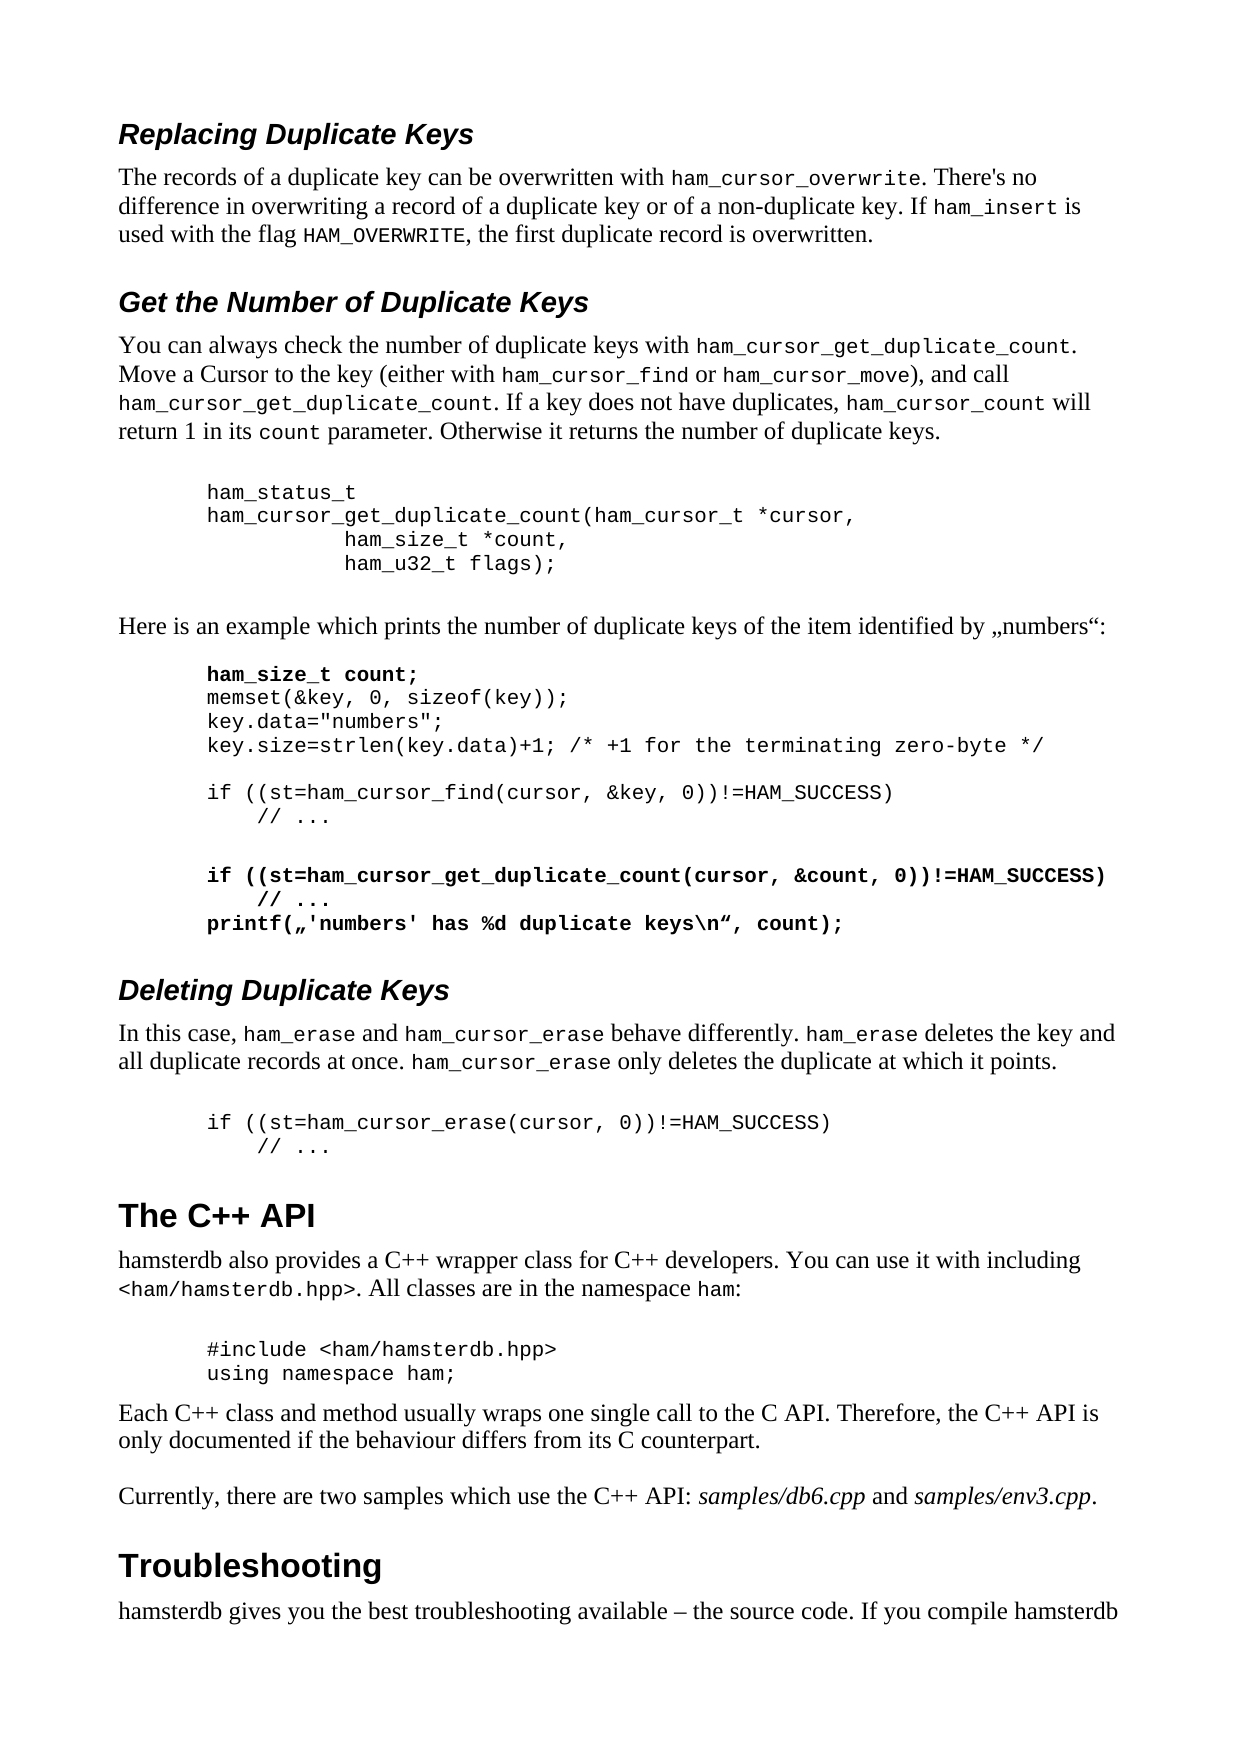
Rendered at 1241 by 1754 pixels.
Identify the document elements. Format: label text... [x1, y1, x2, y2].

text Currently, there are two samples which use the C++ API: samples/db6.cpp and samples/env3.cpp. [118, 1482, 1122, 1509]
text The records of a duplicate key can be overwritten with ham_cursor_overwrite. There's no difference in overwriting a record of a duplicate key or of a non-duplicate key. If ham_insert is used with the flag HAM_OVERWRITE, the first duplicate record is overwritten. [118, 163, 1122, 249]
text if ((st=ham_cursor_get_duplicate_count(cursor, &count, 0))!=HAM_SUCCESS) // ... printf(„'numbers' has %d duplicate keys\n“, count); [207, 865, 1122, 936]
text hamsterdb gives you the best troubleshooting available – the source code. If you compile hamsterdb [118, 1597, 1122, 1625]
text #include <ham/hamsterdb.hpp> using namespace ham; [207, 1339, 1122, 1386]
text Each C++ class and method usually wraps one single call to the C API. Therefore, the C++ API is only documented if the behaviour differs from its C counterpart. [118, 1399, 1122, 1454]
subtitle Deleting Duplicate Keys [118, 974, 1122, 1006]
text hamsterdb also provides a C++ wrapper class for C++ developers. You can use it with including <ham/hamsterdb.hpp>. All classes are in the namespace ham: [118, 1247, 1122, 1303]
text Here is an example which prints the number of duplicate keys of the item identified by „numbers“: [118, 612, 1122, 640]
text ham_size_t count; memset(&key, 0, sizeof(key)); key.data="numbers"; key.size=strlen(key.data)+1; /* +1 for the terminating zero-byte */ if ((st=ham_cursor_find(cursor, &key, 0))!=HAM_SUCCESS) // ... [207, 664, 1122, 829]
subtitle The C++ API [118, 1197, 1122, 1234]
subtitle Troubleshooting [118, 1547, 1122, 1584]
subtitle Get the Number of Duplicate Keys [118, 286, 1122, 319]
subtitle Replacing Duplicate Keys [118, 118, 1122, 151]
text You can always check the number of duplicate keys with ham_cursor_get_duplicate_count. Move a Cursor to the key (either with ham_cursor_find or ham_cursor_move), and call ham_cursor_get_duplicate_count. If a key does not have duplicates, ham_cursor_count will return 1 in its count parameter. Otherwise it returns the number of duplicate keys. [118, 331, 1122, 446]
text ham_status_t ham_cursor_get_duplicate_count(ham_cursor_t *cursor, ham_size_t *count, ham_u32_t flags); [207, 482, 1122, 600]
text if ((st=ham_cursor_erase(cursor, 0))!=HAM_SUCCESS) // ... [207, 1112, 1122, 1159]
text In this case, ham_erase and ham_cursor_erase behave differently. ham_erase deletes the key and all duplicate records at once. ham_cursor_erase only deletes the duplicate at which it points. [118, 1019, 1122, 1076]
